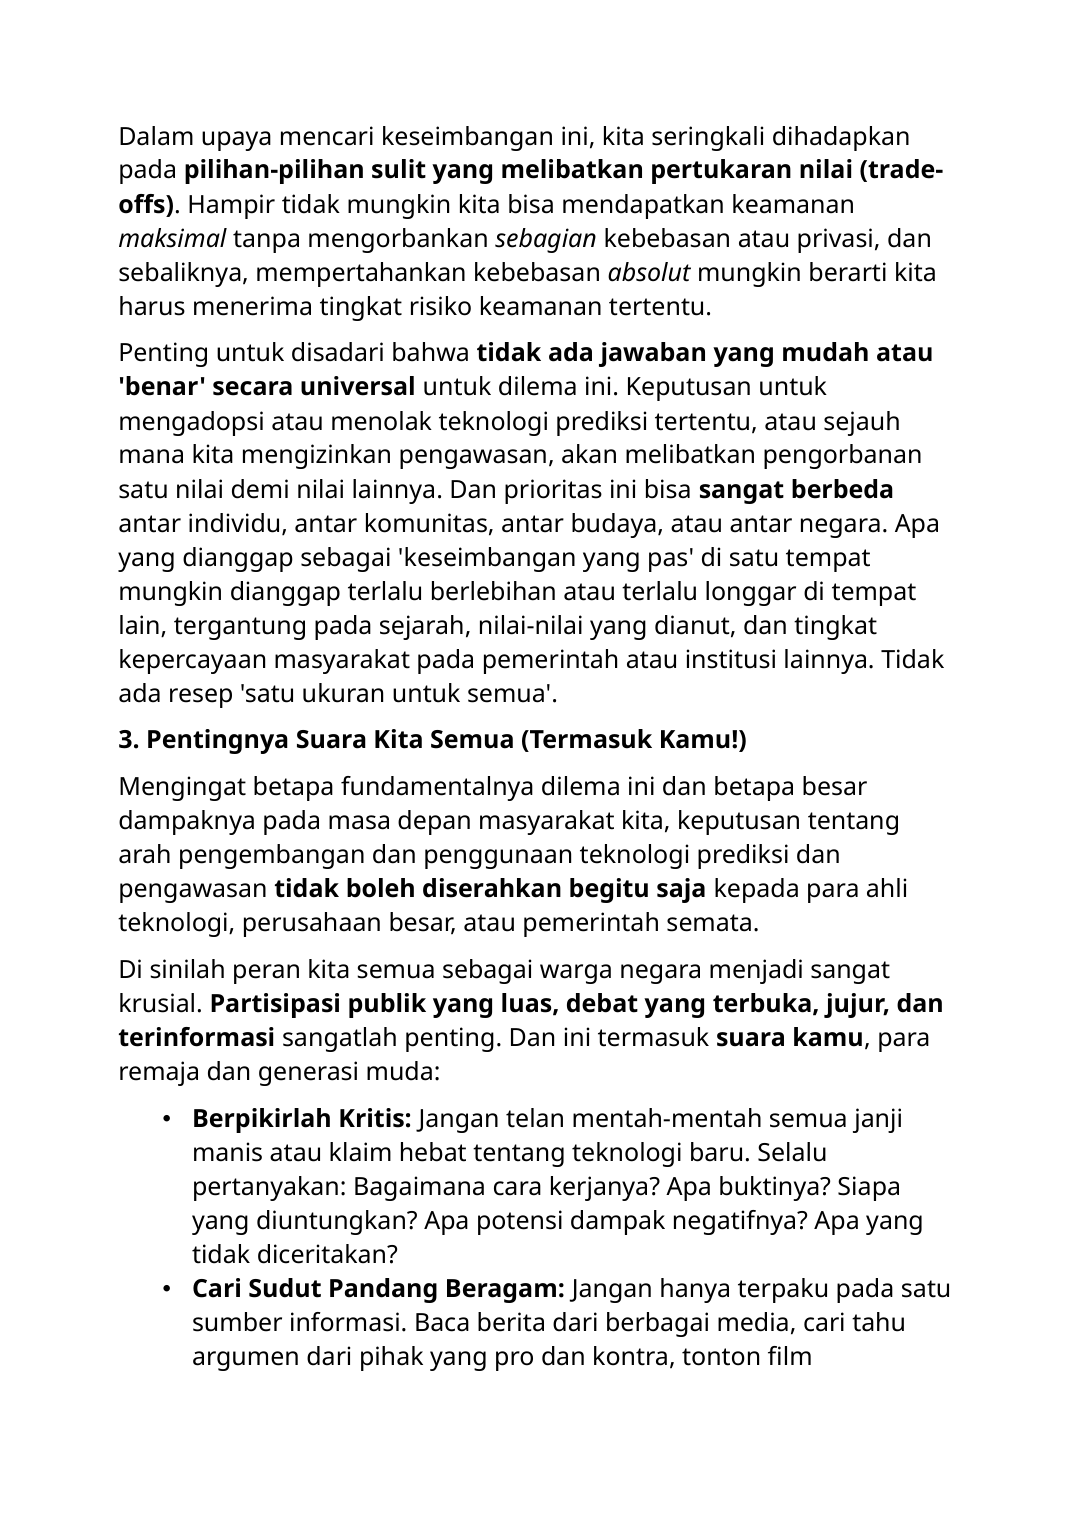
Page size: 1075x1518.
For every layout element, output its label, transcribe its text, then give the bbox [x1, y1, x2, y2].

list Berpikirlah Kritis: Jangan telan mentah-mentah semua janji manis atau klaim hebat tentang teknologi baru. Selalu pertanyakan: Bagaimana cara kerjanya? Apa buktinya? Siapa yang diuntungkan? Apa potensi dampak negatifnya? Apa yang tidak diceritakan? [162, 1100, 957, 1271]
text Mengingat betapa fundamentalnya dilema ini dan betapa besar dampaknya pada masa depan masyarakat kita, keputusan tentang arah pengembangan dan penggunaan teknologi prediksi dan pengawasan tidak boleh diserahkan begitu saja kepada para ahli teknologi, perusahaan besar, atau pemerintah semata. [118, 769, 957, 939]
list Cari Sudut Pandang Beragam: Jangan hanya terpaku pada satu sumber informasi. Baca berita dari berbagai media, cari tahu argumen dari pihak yang pro dan kontra, tonton film [162, 1271, 957, 1373]
text Di sinilah peran kita semua sebagai warga negara menjadi sangat krusial. Partisipasi publik yang luas, debat yang terbuka, jujur, dan terinformasi sangatlah penting. Dan ini termasuk suara kamu, para remaja dan generasi muda: [118, 952, 957, 1088]
text Penting untuk disadari bahwa tidak ada jawaban yang mudah atau 'benar' secara universal untuk dilema ini. Keputusan untuk mengadopsi atau menolak teknologi prediksi tertentu, atau sejauh mana kita mengizinkan pengawasan, akan melibatkan pengorbanan satu nilai demi nilai lainnya. Dan prioritas ini bisa sangat berbeda antar individu, antar komunitas, antar budaya, atau antar negara. Apa yang dianggap sebagai 'keseimbangan yang pas' di satu tempat mungkin dianggap terlalu berlebihan atau terlalu longgar di tempat lain, tergantung pada sejarah, nilai-nilai yang dianut, dan tingkat kepercayaan masyarakat pada pemerintah atau institusi lainnya. Tidak ada resep 'satu ukuran untuk semua'. [118, 335, 957, 710]
text 3. Pentingnya Suara Kita Semua (Termasuk Kamu!) [118, 722, 957, 756]
text Dalam upaya mencari keseimbangan ini, kita seringkali dihadapkan pada pilihan-pilihan sulit yang melibatkan pertukaran nilai (trade-offs). Hampir tidak mungkin kita bisa mendapatkan keamanan maksimal tanpa mengorbankan sebagian kebebasan atau privasi, dan sebaliknya, mempertahankan kebebasan absolut mungkin berarti kita harus menerima tingkat risiko keamanan tertentu. [118, 118, 957, 322]
